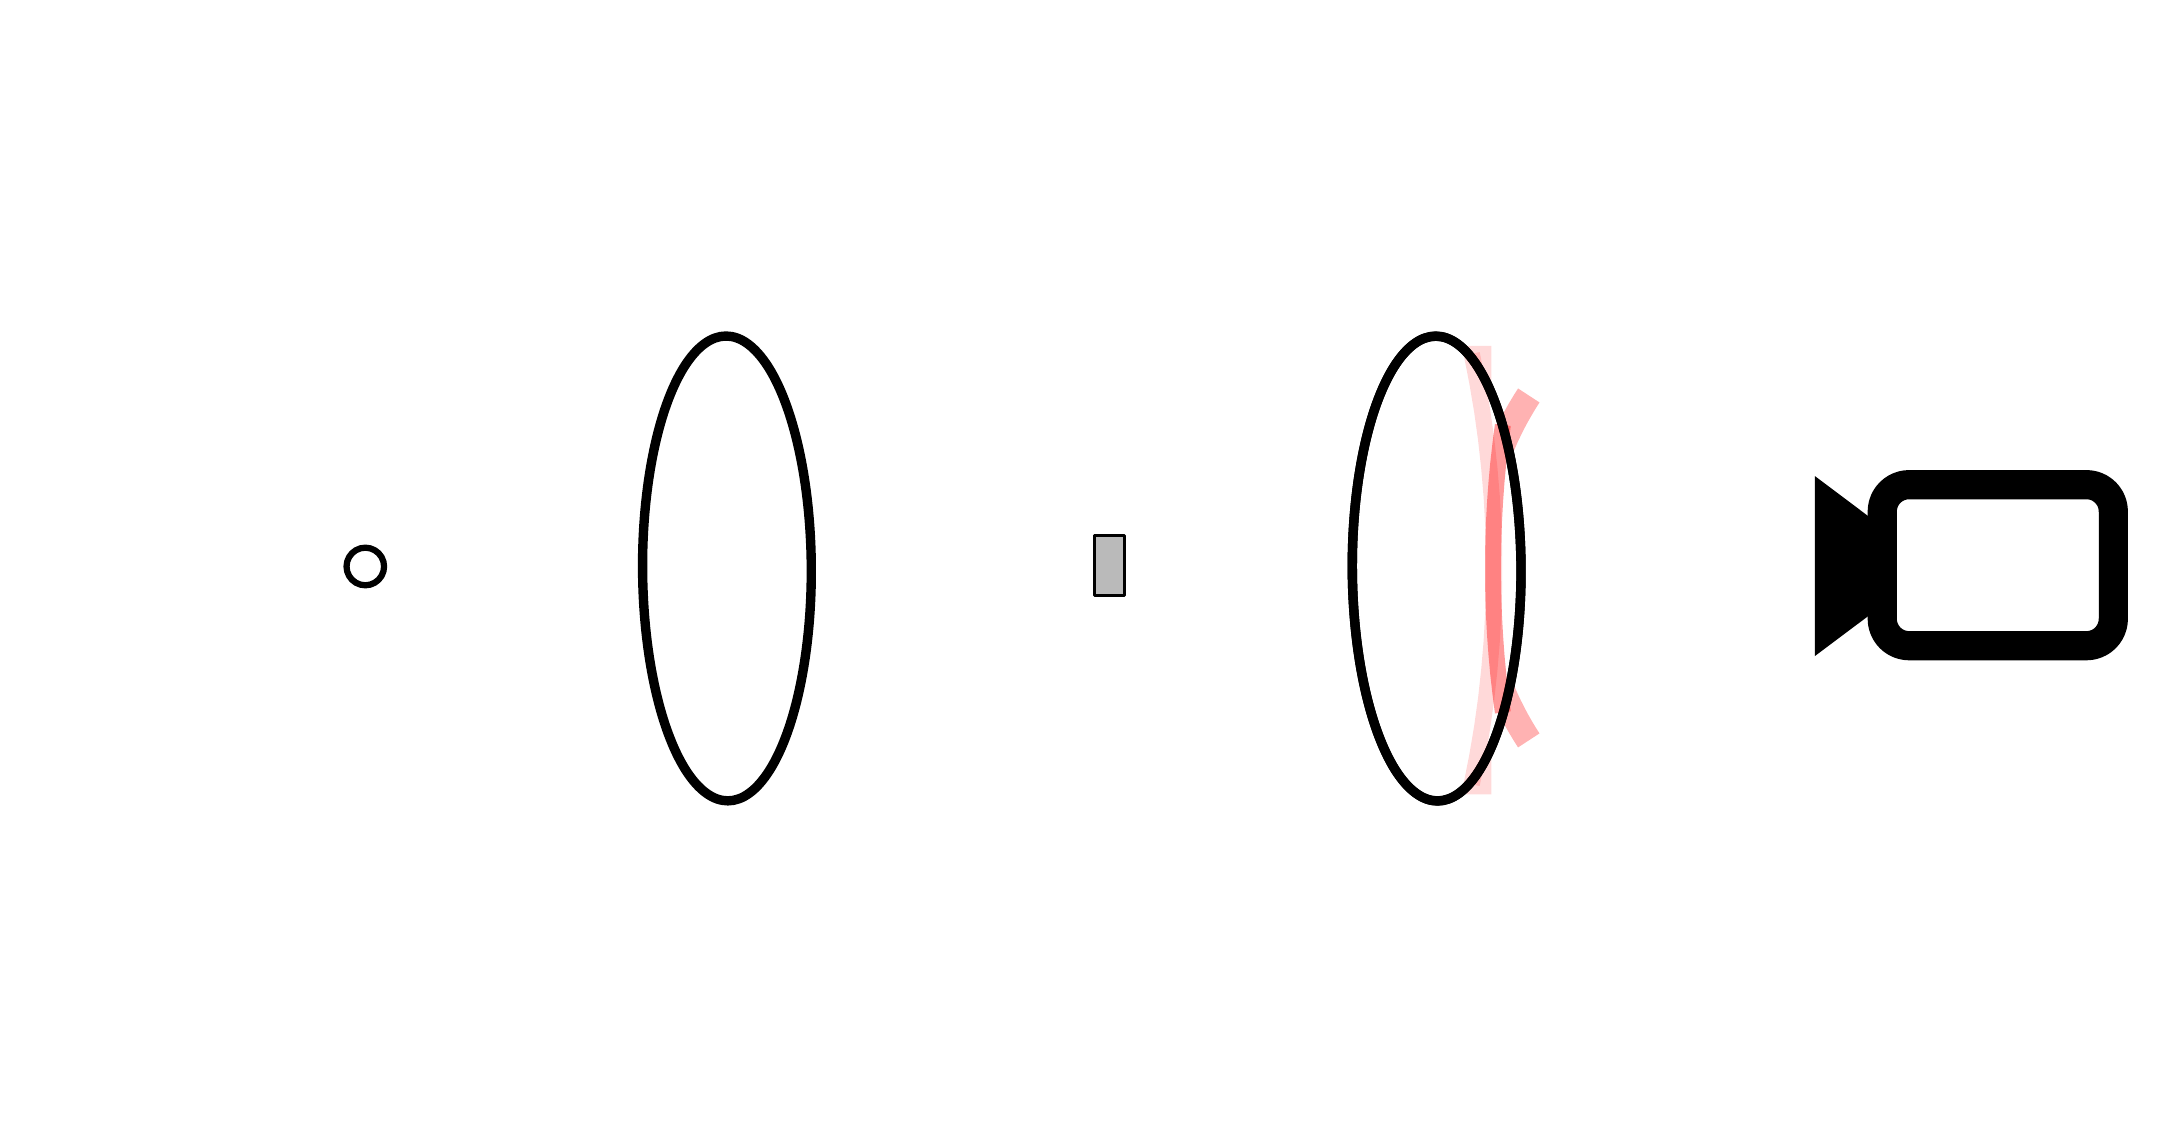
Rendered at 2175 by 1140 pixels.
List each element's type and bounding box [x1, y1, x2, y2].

text_box [1357, 341, 1516, 796]
text_box [1475, 352, 1483, 364]
text_box [642, 336, 812, 801]
text_box [1504, 388, 1540, 451]
text_box [1882, 484, 2114, 646]
text_box [1505, 687, 1540, 748]
text_box [1814, 476, 1875, 657]
text_box [1475, 777, 1482, 787]
text_box [1094, 535, 1125, 596]
